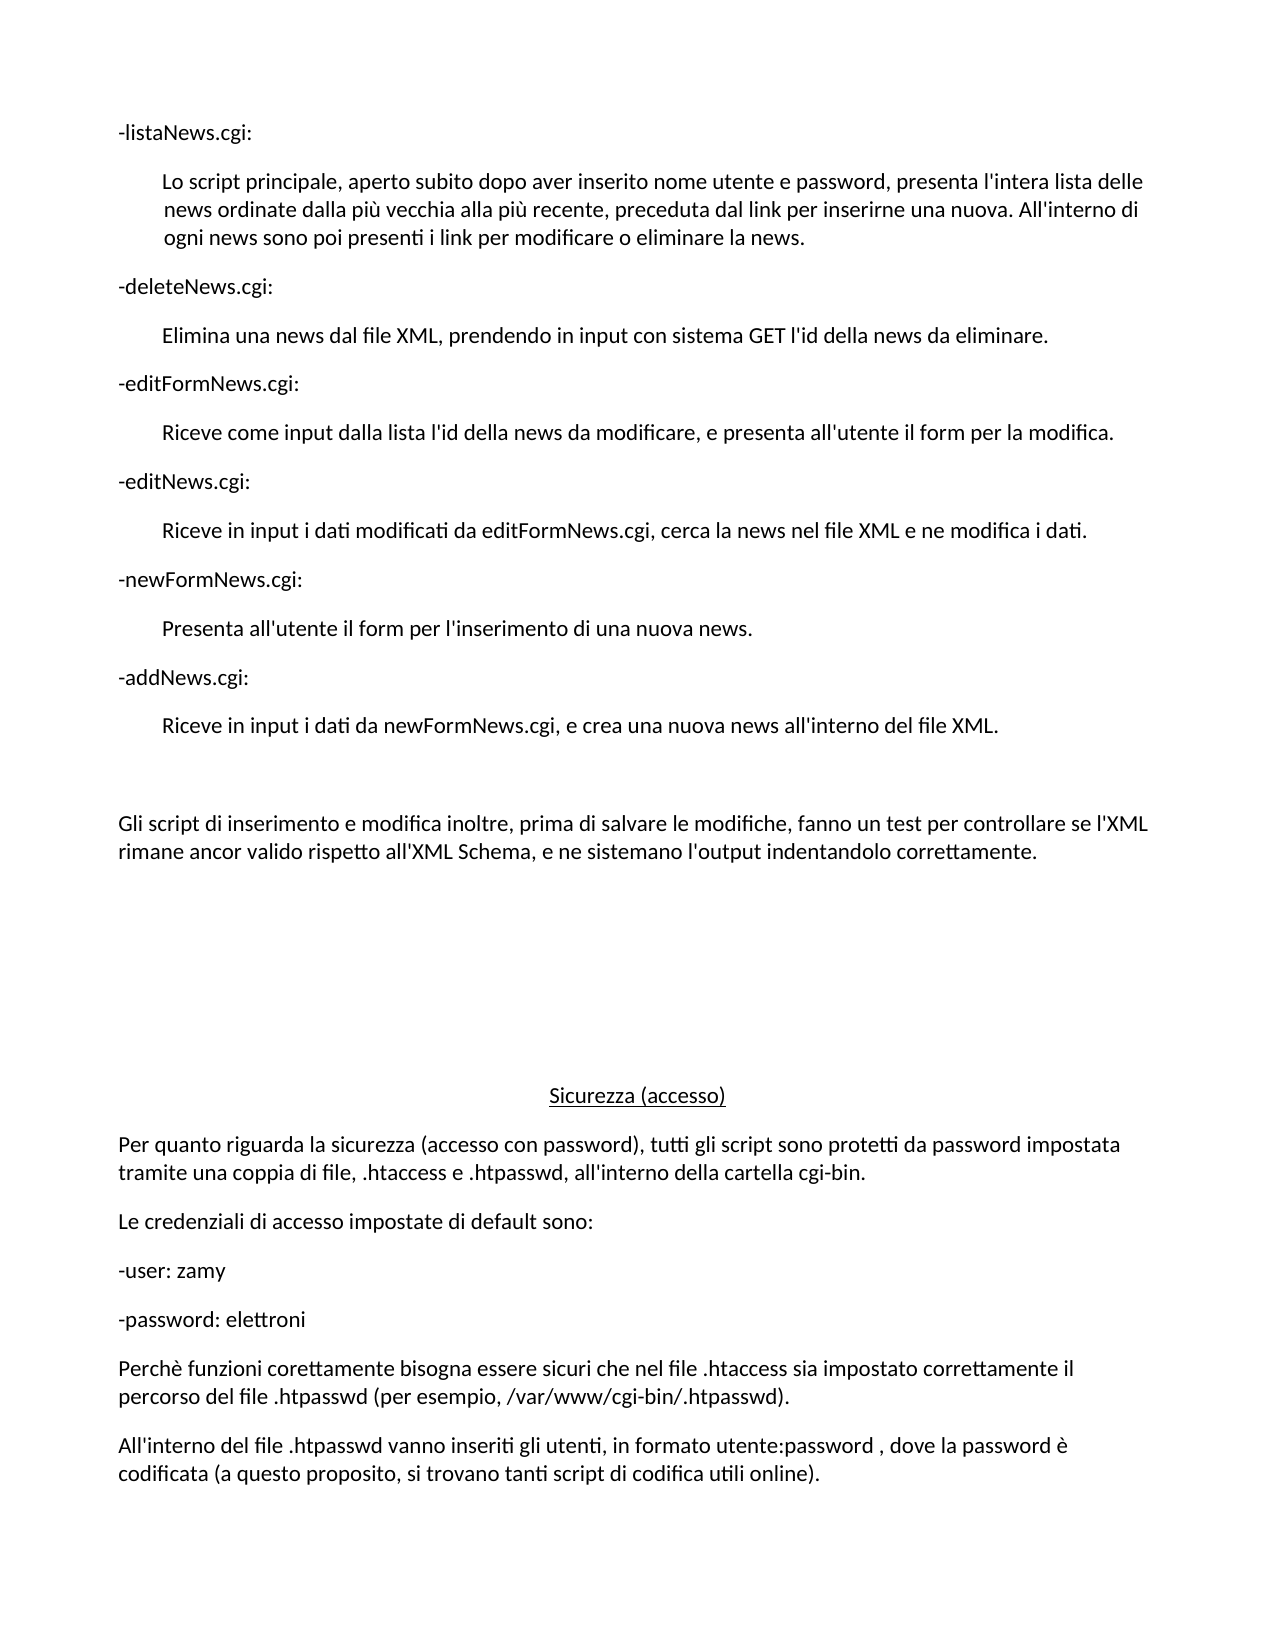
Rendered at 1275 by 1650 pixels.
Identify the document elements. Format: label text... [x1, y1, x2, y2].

text -password: elettroni [118, 1305, 1157, 1333]
text Elimina una news dal file XML, prendendo in input con sistema GET l'id della news da eliminare. [162, 321, 1157, 349]
text -addNews.cgi: [118, 663, 1157, 691]
text Le credenziali di accesso impostate di default sono: [118, 1207, 1157, 1235]
text Riceve in input i dati modificati da editFormNews.cgi, cerca la news nel file XML e ne modifica i dati. [162, 516, 1157, 544]
text -editNews.cgi: [118, 467, 1157, 495]
text Lo script principale, aperto subito dopo aver inserito nome utente e password, presenta l'intera lista delle news ordinate dalla più vecchia alla più recente, preceduta dal link per inserirne una nuova. All'interno di ogni news sono poi presenti i link per modificare o eliminare la news. [162, 167, 1157, 251]
text -user: zamy [118, 1256, 1157, 1284]
text Presenta all'utente il form per l'inserimento di una nuova news. [162, 614, 1157, 642]
text -editFormNews.cgi: [118, 369, 1157, 398]
text Perchè funzioni corettamente bisogna essere sicuri che nel file .htaccess sia impostato correttamente il percorso del file .htpasswd (per esempio, /var/www/cgi-bin/.htpasswd). [118, 1354, 1157, 1410]
text -listaNews.cgi: [118, 118, 1157, 146]
text All'interno del file .htpasswd vanno inseriti gli utenti, in formato utente:password , dove la password è codificata (a questo proposito, si trovano tanti script di codifica utili online). [118, 1431, 1157, 1487]
text Gli script di inserimento e modifica inoltre, prima di salvare le modifiche, fanno un test per controllare se l'XML rimane ancor valido rispetto all'XML Schema, e ne sistemano l'output indentandolo correttamente. [118, 809, 1157, 865]
text Riceve in input i dati da newFormNews.cgi, e crea una nuova news all'interno del file XML. [162, 712, 1157, 739]
text Sicurezza (accesso) [118, 1082, 1157, 1109]
text Riceve come input dalla lista l'id della news da modificare, e presenta all'utente il form per la modifica. [162, 418, 1157, 446]
text Per quanto riguarda la sicurezza (accesso con password), tutti gli script sono protetti da password impostata tramite una coppia di file, .htaccess e .htpasswd, all'interno della cartella cgi-bin. [118, 1130, 1157, 1186]
text -newFormNews.cgi: [118, 565, 1157, 593]
text -deleteNews.cgi: [118, 272, 1157, 300]
